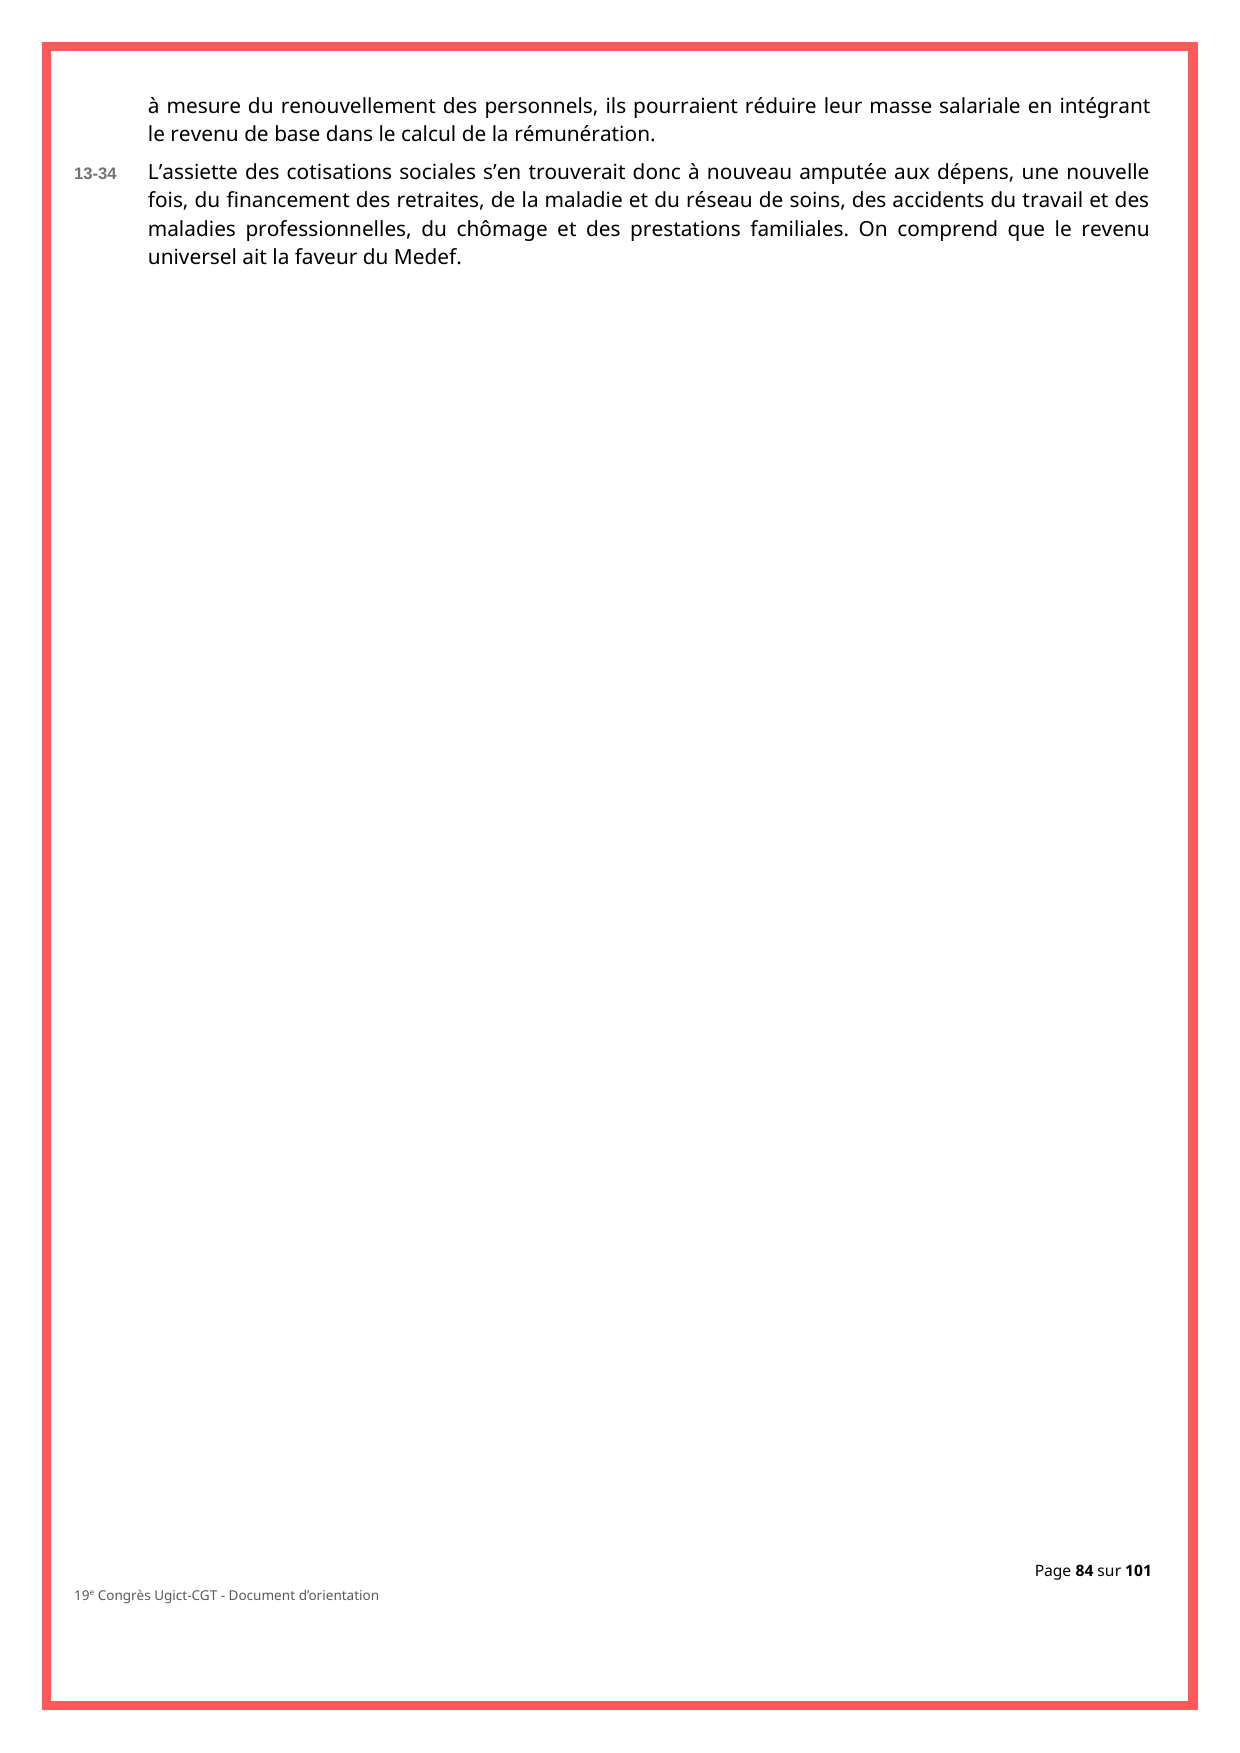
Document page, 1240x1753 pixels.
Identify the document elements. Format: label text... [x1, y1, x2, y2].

list à mesure du renouvellement des personnels, ils pourraient réduire leur masse salariale en intégrant le revenu de base dans le calcul de la rémunération. [74, 91, 1152, 148]
list L’assiette des cotisations sociales s’en trouverait donc à nouveau amputée aux dépens, une nouvelle fois, du financement des retraites, de la maladie et du réseau de soins, des accidents du travail et des maladies professionnelles, du chômage et des prestations familiales. On comprend que le revenu universel ait la faveur du Medef. [74, 157, 1152, 271]
